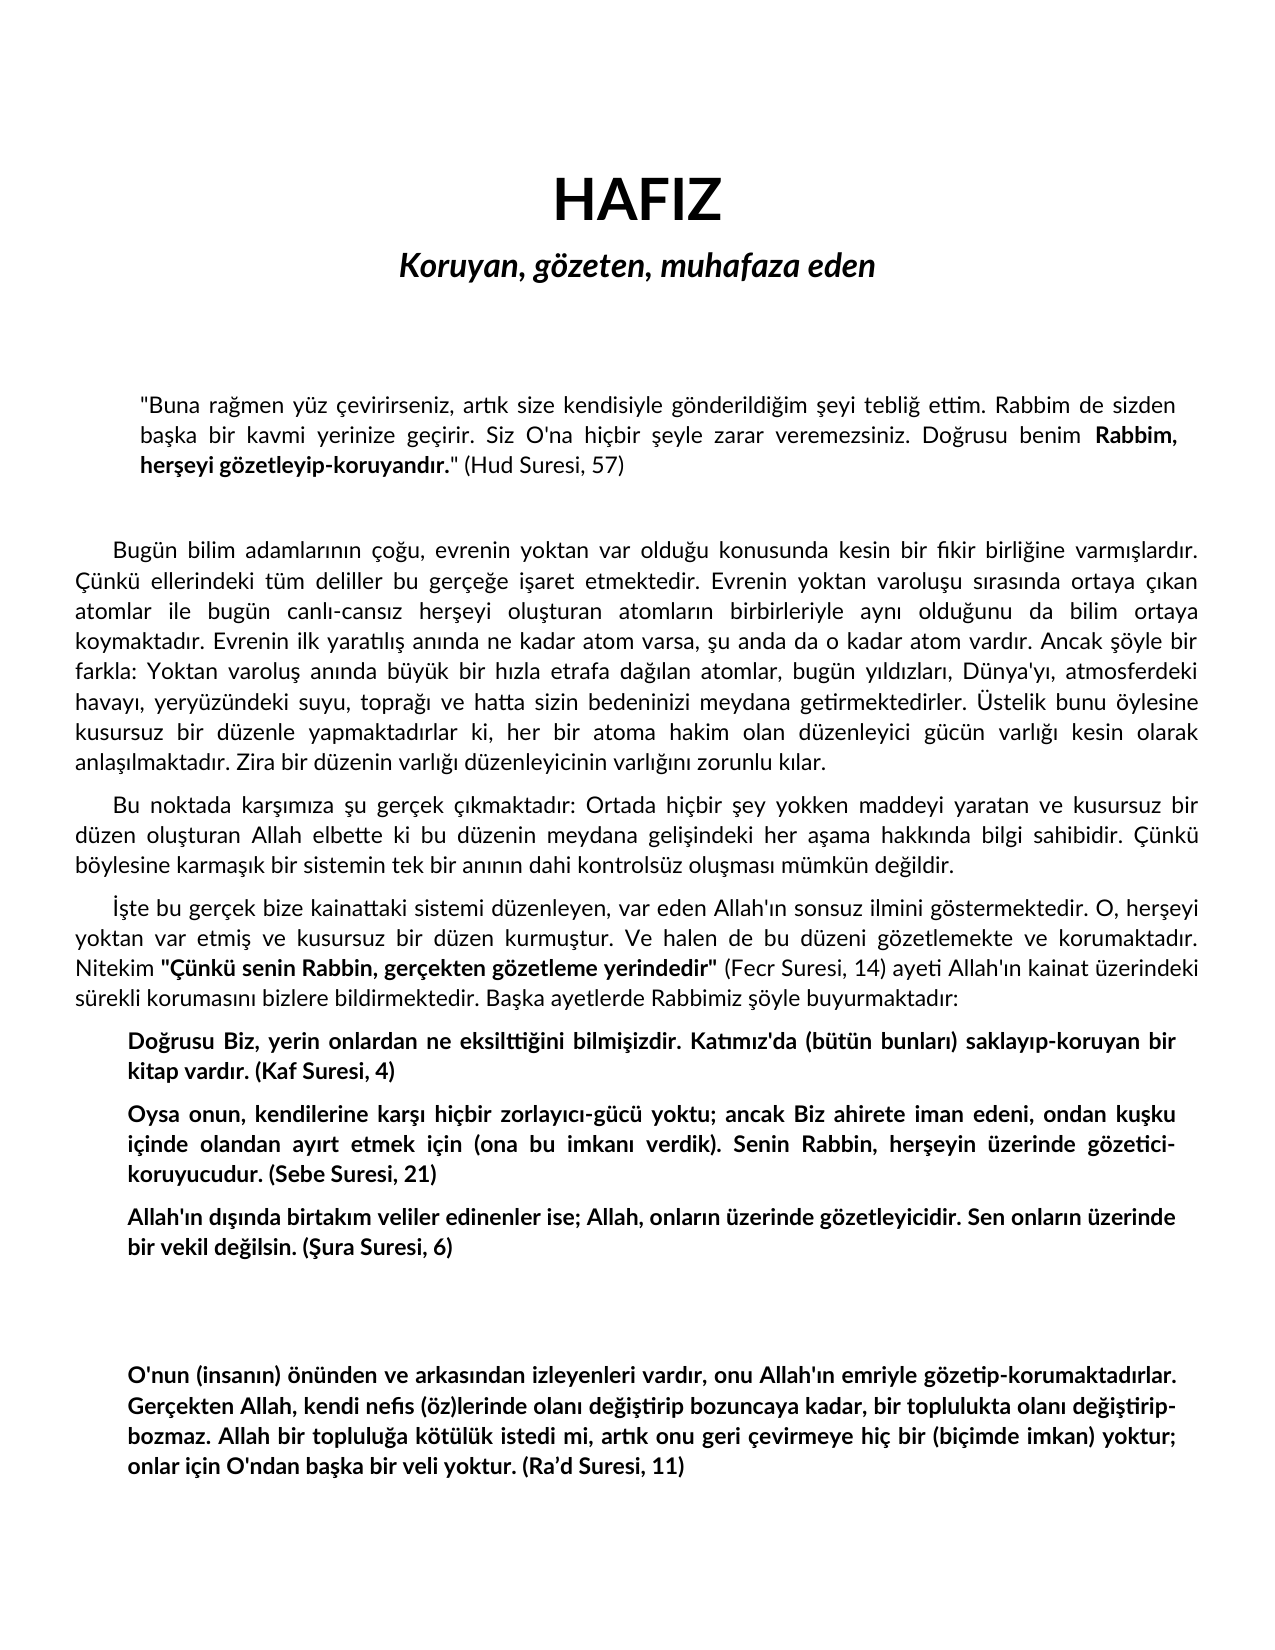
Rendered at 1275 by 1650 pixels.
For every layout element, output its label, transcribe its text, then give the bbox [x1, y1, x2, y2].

text O'nun (insanın) önünden ve arkasından izleyenleri vardır, onu Allah'ın emriyle gözetip-korumaktadırlar. Gerçekten Allah, kendi nefis (öz)lerinde olanı değiştirip bozuncaya kadar, bir toplulukta olanı değiştirip-bozmaz. Allah bir topluluğa kötülük istedi mi, artık onu geri çevirmeye hiç bir (biçimde imkan) yoktur; onlar için O'ndan başka bir veli yoktur. (Ra’d Suresi, 11) [127, 1361, 1177, 1479]
text İşte bu gerçek bize kainattaki sistemi düzenleyen, var eden Allah'ın sonsuz ilmini göstermektedir. O, herşeyi yoktan var etmiş ve kusursuz bir düzen kurmuştur. Ve halen de bu düzeni gözetlemekte ve korumaktadır. Nitekim "Çünkü senin Rabbin, gerçekten gözetleme yerindedir" (Fecr Suresi, 14) ayeti Allah'ın kainat üzerindeki sürekli korumasını bizlere bildirmektedir. Başka ayetlerde Rabbimiz şöyle buyurmaktadır: [75, 893, 1200, 1012]
text Bugün bilim adamlarının çoğu, evrenin yoktan var olduğu konusunda kesin bir fikir birliğine varmışlardır. Çünkü ellerindeki tüm deliller bu gerçeğe işaret etmektedir. Evrenin yoktan varoluşu sırasında ortaya çıkan atomlar ile bugün canlı-cansız herşeyi oluşturan atomların birbirleriyle aynı olduğunu da bilim ortaya koymaktadır. Evrenin ilk yaratılış anında ne kadar atom varsa, şu anda da o kadar atom vardır. Ancak şöyle bir farkla: Yoktan varoluş anında büyük bir hızla etrafa dağılan atomlar, bugün yıldızları, Dünya'yı, atmosferdeki havayı, yeryüzündeki suyu, toprağı ve hatta sizin bedeninizi meydana getirmektedirler. Üstelik bunu öylesine kusursuz bir düzenle yapmaktadırlar ki, her bir atoma hakim olan düzenleyici gücün varlığı kesin olarak anlaşılmaktadır. Zira bir düzenin varlığı düzenleyicinin varlığını zorunlu kılar. [75, 536, 1200, 775]
text Doğrusu Biz, yerin onlardan ne eksilttiğini bilmişizdir. Katımız'da (bütün bunları) saklayıp-koruyan bir kitap vardır. (Kaf Suresi, 4) [127, 1027, 1177, 1084]
text Bu noktada karşımıza şu gerçek çıkmaktadır: Ortada hiçbir şey yokken maddeyi yaratan ve kusursuz bir düzen oluşturan Allah elbette ki bu düzenin meydana gelişindeki her aşama hakkında bilgi sahibidir. Çünkü böylesine karmaşık bir sistemin tek bir anının dahi kontrolsüz oluşması mümkün değildir. [75, 790, 1200, 878]
text "Buna rağmen yüz çevirirseniz, artık size kendisiyle gönderildiğim şeyi tebliğ ettim. Rabbim de sizden başka bir kavmi yerinize geçirir. Siz O'na hiçbir şeyle zarar veremezsiniz. Doğrusu benim Rabbim, herşeyi gözetleyip-koruyandır." (Hud Suresi, 57) [140, 390, 1178, 478]
text Koruyan, gözeten, muhafaza eden [75, 245, 1200, 285]
text Oysa onun, kendilerine karşı hiçbir zorlayıcı-gücü yoktu; ancak Biz ahirete iman edeni, ondan kuşku içinde olandan ayırt etmek için (ona bu imkanı verdik). Senin Rabbin, herşeyin üzerinde gözetici-koruyucudur. (Sebe Suresi, 21) [127, 1100, 1177, 1188]
text Allah'ın dışında birtakım veliler edinenler ise; Allah, onların üzerinde gözetleyicidir. Sen onların üzerinde bir vekil değilsin. (Şura Suresi, 6) [127, 1203, 1177, 1261]
subtitle HAFIZ [75, 162, 1200, 232]
